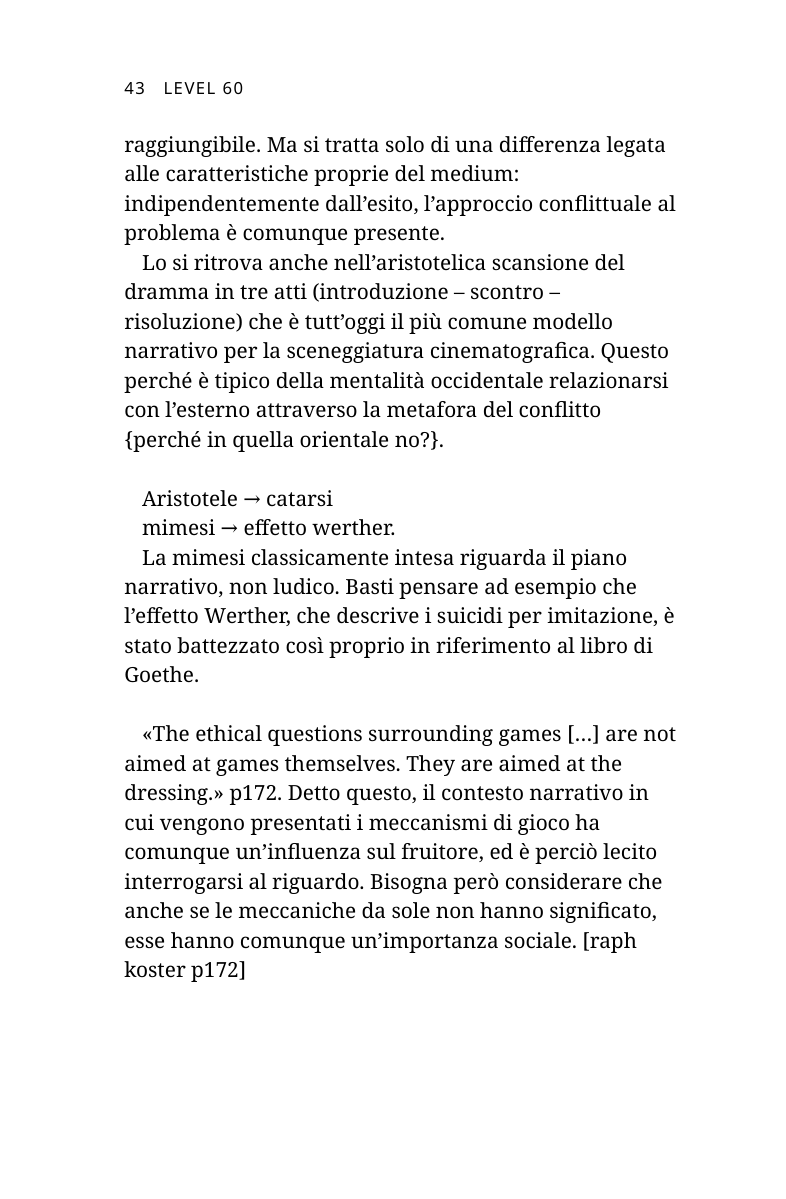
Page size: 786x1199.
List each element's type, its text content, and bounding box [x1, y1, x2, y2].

text mimesi → effetto werther. [124, 512, 679, 542]
text Aristotele → catarsi [124, 483, 679, 512]
text «The ethical questions surrounding games […] are not aimed at games themselves. They are aimed at the dressing.» p172. Detto questo, il contesto narrativo in cui vengono presentati i meccanismi di gioco ha comunque un’influenza sul fruitore, ed è perciò lecito interrogarsi al riguardo. Bisogna però considerare che anche se le meccaniche da sole non hanno significato, esse hanno comunque un’importanza sociale. [raph koster p172] [124, 718, 679, 984]
text Lo si ritrova anche nell’aristotelica scansione del dramma in tre atti (introduzione – scontro – risoluzione) che è tutt’oggi il più comune modello narrativo per la sceneggiatura cinematografica. Questo perché è tipico della mentalità occidentale relazionarsi con l’esterno attraverso la metafora del conflitto {perché in quella orientale no?}. [124, 247, 679, 453]
text La mimesi classicamente intesa riguarda il piano narrativo, non ludico. Basti pensare ad esempio che l’effetto Werther, che descrive i suicidi per imitazione, è stato battezzato così proprio in riferimento al libro di Goethe. [124, 542, 679, 689]
text raggiungibile. Ma si tratta solo di una differenza legata alle caratteristiche proprie del medium: indipendentemente dall’esito, l’approccio conflittuale al problema è comunque presente. [124, 129, 679, 247]
